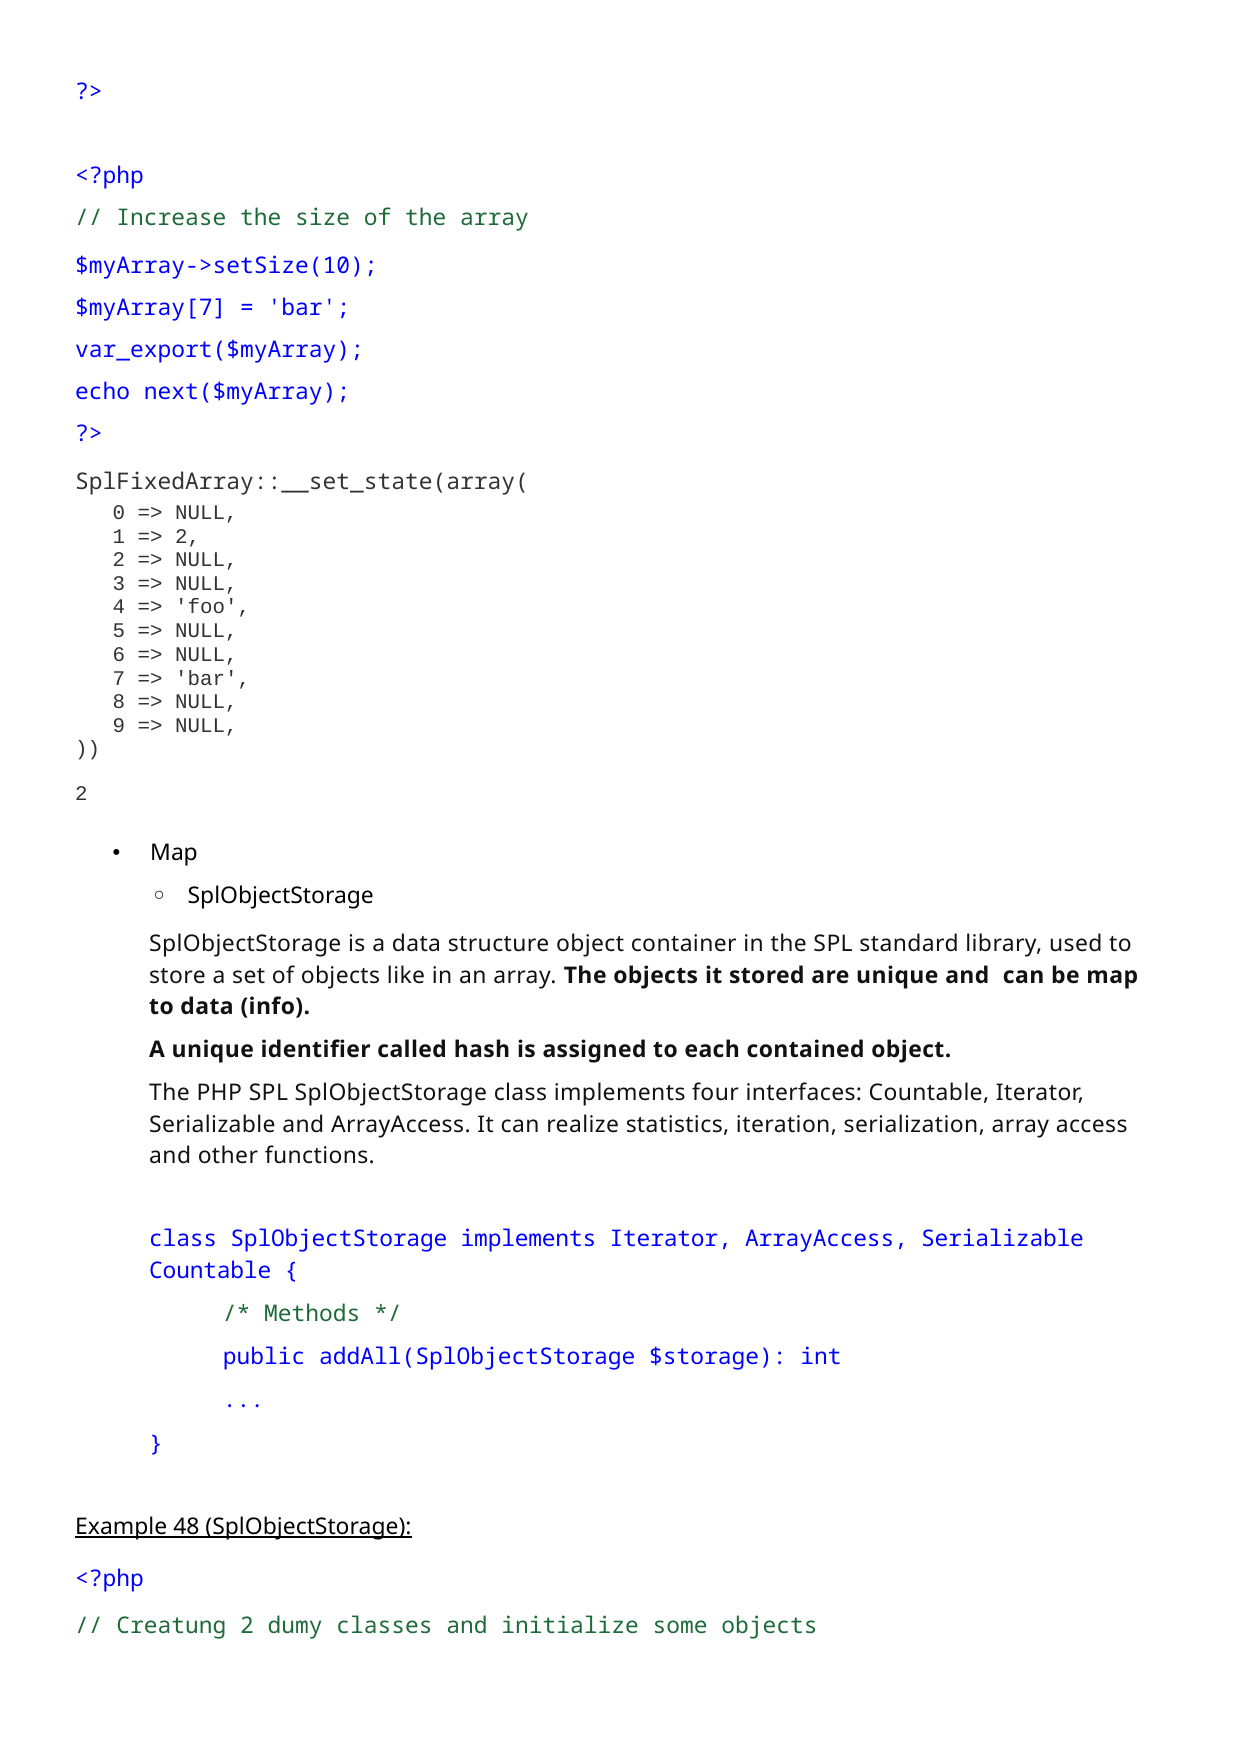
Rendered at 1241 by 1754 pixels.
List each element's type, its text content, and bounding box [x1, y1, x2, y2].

list SplObjectStorage [150, 879, 1166, 911]
text ?> [75, 75, 1166, 106]
text var_export($myArray); [75, 333, 1166, 364]
text /* Methods */ [223, 1297, 1166, 1328]
subtitle Map [112, 836, 1166, 867]
text 3 => NULL, [75, 573, 1166, 597]
text 9 => NULL, [75, 715, 1166, 738]
text Example 48 (SplObjectStorage): [75, 1510, 1166, 1541]
text $myArray->setSize(10); [75, 249, 1166, 280]
text // Creatung 2 dumy classes and initialize some objects [75, 1609, 1166, 1640]
text 7 => 'bar', [75, 667, 1166, 691]
text <?php [75, 1562, 1166, 1594]
text 0 => NULL, [75, 502, 1166, 526]
text SplObjectStorage is a data structure object container in the SPL standard library, used to store a set of objects like in an array. The objects it stored are unique and can be map to data (info). [149, 927, 1166, 1021]
text A unique identifier called hash is assigned to each contained object. [149, 1033, 1166, 1064]
text 2 [75, 783, 1166, 807]
text 5 => NULL, [75, 620, 1166, 644]
text $myArray[7] = 'bar'; [75, 291, 1166, 322]
text } [149, 1427, 1166, 1458]
text class SplObjectStorage implements Iterator, ArrayAccess, Serializable Countable { [149, 1222, 1166, 1285]
text ... [223, 1383, 1166, 1414]
text The PHP SPL SplObjectStorage class implements four interfaces: Countable, Iterator, Serializable and ArrayAccess. It can realize statistics, iteration, serialization, array access and other functions. [149, 1076, 1166, 1170]
text // Increase the size of the array [75, 201, 1166, 232]
text ?> [75, 417, 1166, 448]
text )) [75, 738, 1166, 762]
text 4 => 'foo', [75, 597, 1166, 620]
text 6 => NULL, [75, 644, 1166, 667]
text SplFixedArray::__set_state(array( [75, 465, 1166, 496]
text public addAll(SplObjectStorage $storage): int [223, 1340, 1166, 1371]
text 2 => NULL, [75, 549, 1166, 573]
text echo next($myArray); [75, 375, 1166, 406]
text 8 => NULL, [75, 691, 1166, 715]
text <?php [75, 159, 1166, 190]
text 1 => 2, [75, 526, 1166, 549]
